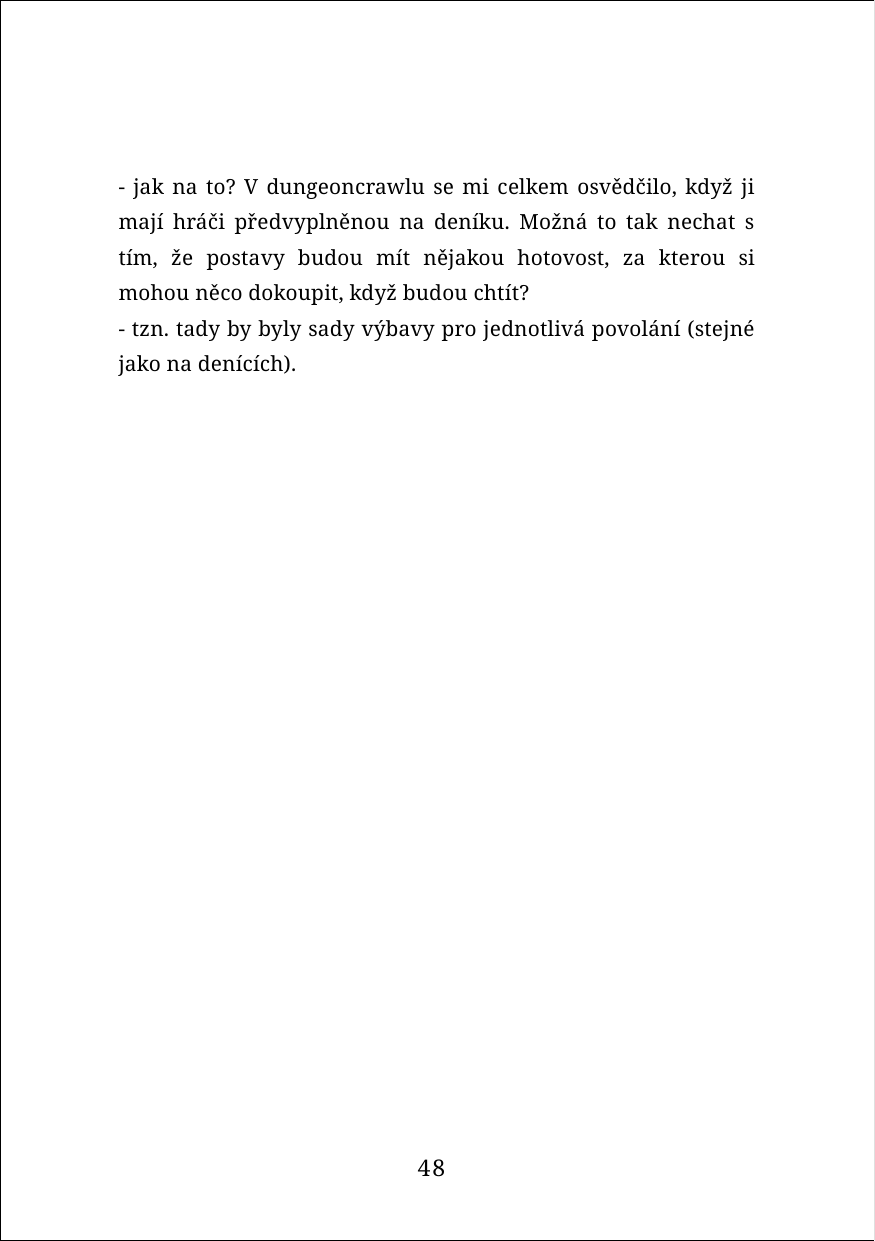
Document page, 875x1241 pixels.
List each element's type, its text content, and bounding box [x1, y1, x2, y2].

text - jak na to? V dungeoncrawlu se mi celkem osvědčilo, když ji mají hráči předvyplněnou na deníku. Možná to tak nechat s tím, že postavy budou mít nějakou hotovost, za kterou si mohou něco dokoupit, když budou chtít? - tzn. tady by byly sady výbavy pro jednotlivá povolání (stejné jako na denících). [118, 172, 756, 378]
